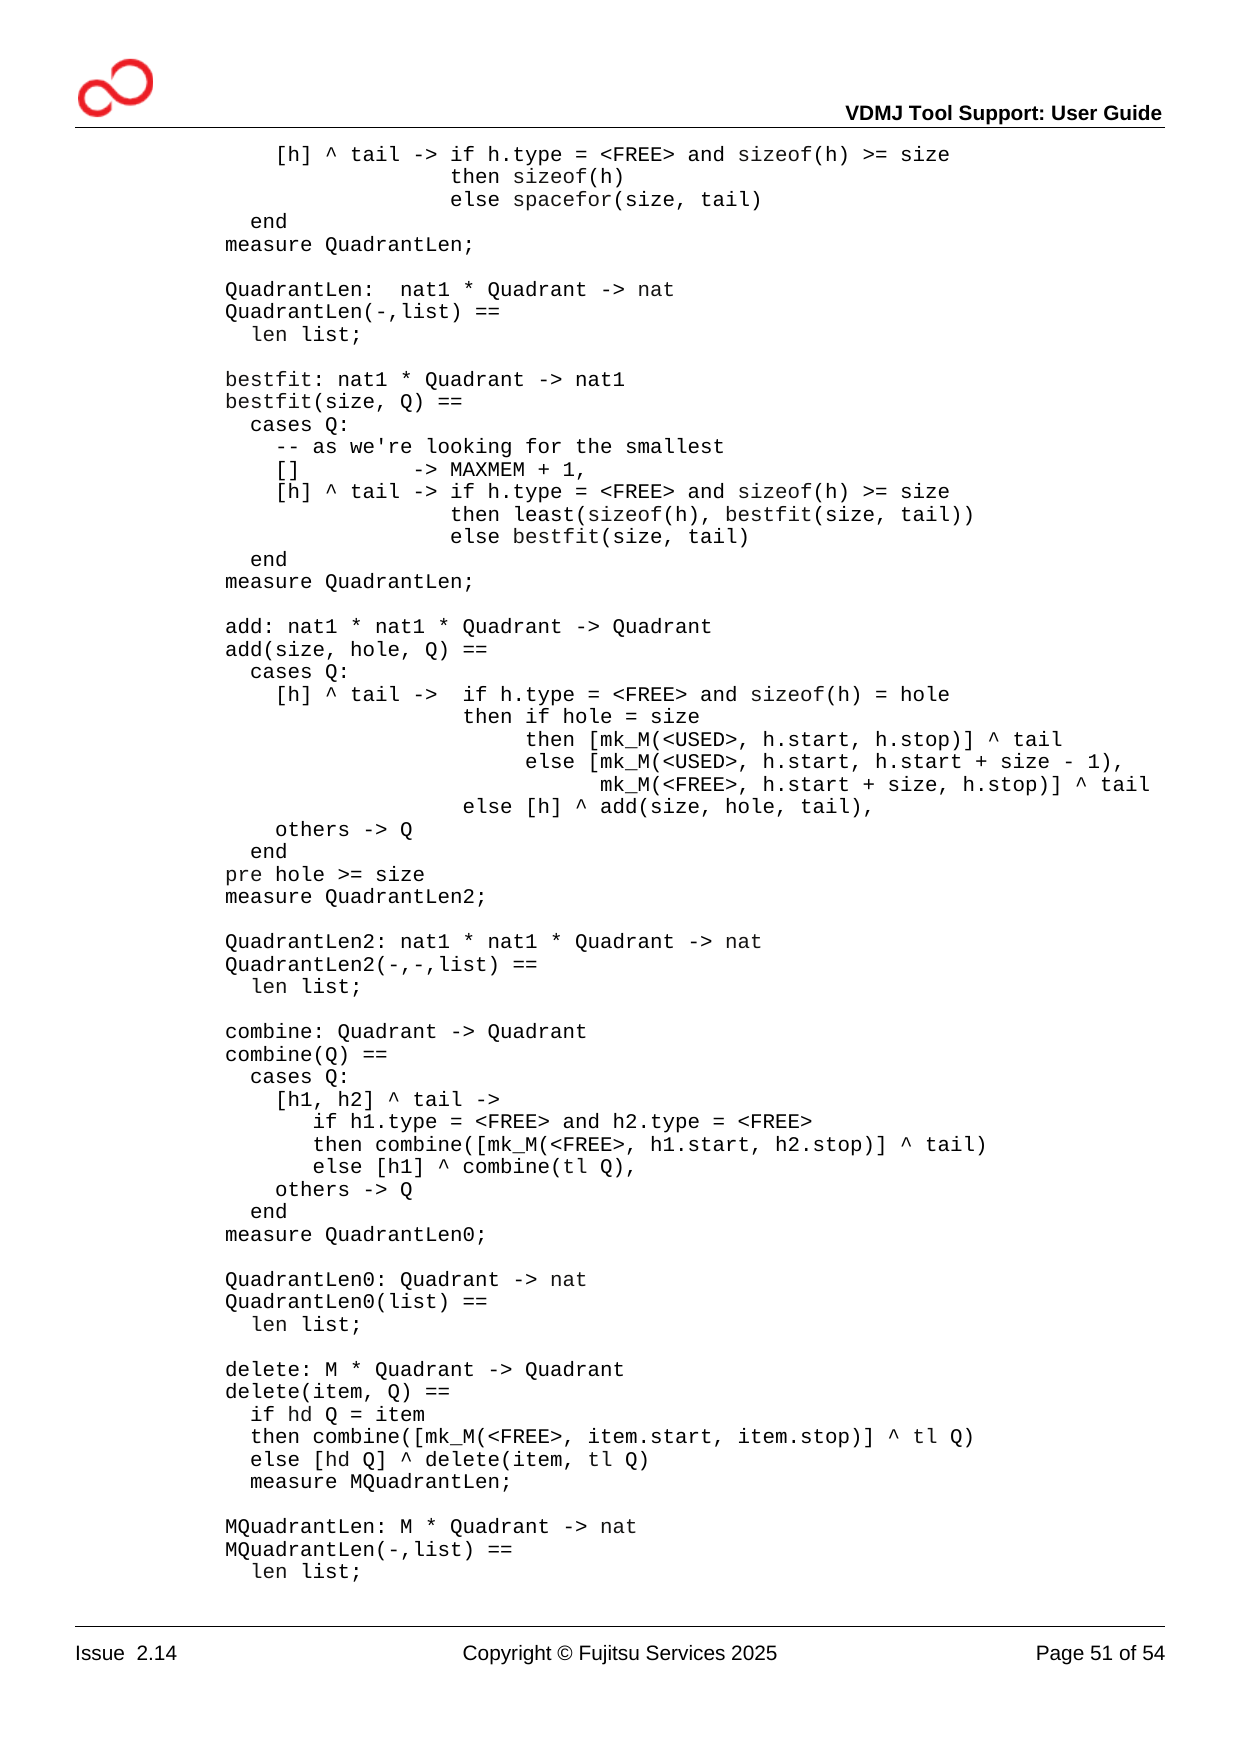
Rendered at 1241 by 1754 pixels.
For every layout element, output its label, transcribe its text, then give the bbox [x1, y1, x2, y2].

text -- as we're looking for the smallest [225, 436, 1165, 458]
text MQuadrantLen: M * Quadrant -> nat [225, 1516, 1165, 1538]
text mk_M(<FREE>, h.start + size, h.stop)] ^ tail [225, 773, 1165, 796]
text then least(sizeof(h), bestfit(size, tail)) [225, 503, 1165, 526]
text len list; [225, 1561, 1165, 1583]
text else spacefor(size, tail) [225, 188, 1165, 211]
text end [225, 211, 1165, 233]
text QuadrantLen: nat1 * Quadrant -> nat [225, 278, 1165, 301]
text measure QuadrantLen0; [225, 1223, 1165, 1246]
text end [225, 548, 1165, 571]
text if hd Q = item [225, 1403, 1165, 1426]
text [h] ^ tail -> if h.type = <FREE> and sizeof(h) >= size [225, 143, 1165, 166]
text end [225, 1201, 1165, 1223]
text then sizeof(h) [225, 166, 1165, 188]
text [h] ^ tail -> if h.type = <FREE> and sizeof(h) = hole [225, 683, 1165, 706]
text cases Q: [225, 661, 1165, 683]
text QuadrantLen2: nat1 * nat1 * Quadrant -> nat [225, 931, 1165, 953]
text QuadrantLen(-,list) == [225, 301, 1165, 323]
text then combine([mk_M(<FREE>, item.start, item.stop)] ^ tl Q) [225, 1426, 1165, 1448]
text bestfit: nat1 * Quadrant -> nat1 [225, 368, 1165, 391]
text measure MQuadrantLen; [225, 1471, 1165, 1493]
text [h1, h2] ^ tail -> [225, 1088, 1165, 1111]
text delete: M * Quadrant -> Quadrant [225, 1358, 1165, 1381]
text cases Q: [225, 413, 1165, 436]
text [h] ^ tail -> if h.type = <FREE> and sizeof(h) >= size [225, 481, 1165, 503]
text bestfit(size, Q) == [225, 391, 1165, 413]
text combine(Q) == [225, 1043, 1165, 1066]
text MQuadrantLen(-,list) == [225, 1538, 1165, 1561]
text len list; [225, 976, 1165, 998]
text QuadrantLen2(-,-,list) == [225, 953, 1165, 976]
text others -> Q [225, 818, 1165, 841]
text end [225, 841, 1165, 863]
text len list; [225, 323, 1165, 346]
text delete(item, Q) == [225, 1381, 1165, 1403]
text else [mk_M(<USED>, h.start, h.start + size - 1), [225, 751, 1165, 773]
text len list; [225, 1313, 1165, 1336]
text others -> Q [225, 1178, 1165, 1201]
text pre hole >= size [225, 863, 1165, 886]
text add: nat1 * nat1 * Quadrant -> Quadrant [225, 616, 1165, 638]
text if h1.type = <FREE> and h2.type = <FREE> [225, 1111, 1165, 1133]
text QuadrantLen0: Quadrant -> nat [225, 1268, 1165, 1291]
picture [78, 52, 153, 127]
text then if hole = size [225, 706, 1165, 728]
text then [mk_M(<USED>, h.start, h.stop)] ^ tail [225, 728, 1165, 751]
text add(size, hole, Q) == [225, 638, 1165, 661]
text cases Q: [225, 1066, 1165, 1088]
text [] -> MAXMEM + 1, [225, 458, 1165, 481]
text measure QuadrantLen2; [225, 886, 1165, 908]
text else [h] ^ add(size, hole, tail), [225, 796, 1165, 818]
text QuadrantLen0(list) == [225, 1291, 1165, 1313]
text measure QuadrantLen; [225, 233, 1165, 256]
text else [h1] ^ combine(tl Q), [225, 1156, 1165, 1178]
text else [hd Q] ^ delete(item, tl Q) [225, 1448, 1165, 1471]
text measure QuadrantLen; [225, 571, 1165, 593]
text then combine([mk_M(<FREE>, h1.start, h2.stop)] ^ tail) [225, 1133, 1165, 1156]
text combine: Quadrant -> Quadrant [225, 1021, 1165, 1043]
text else bestfit(size, tail) [225, 526, 1165, 548]
